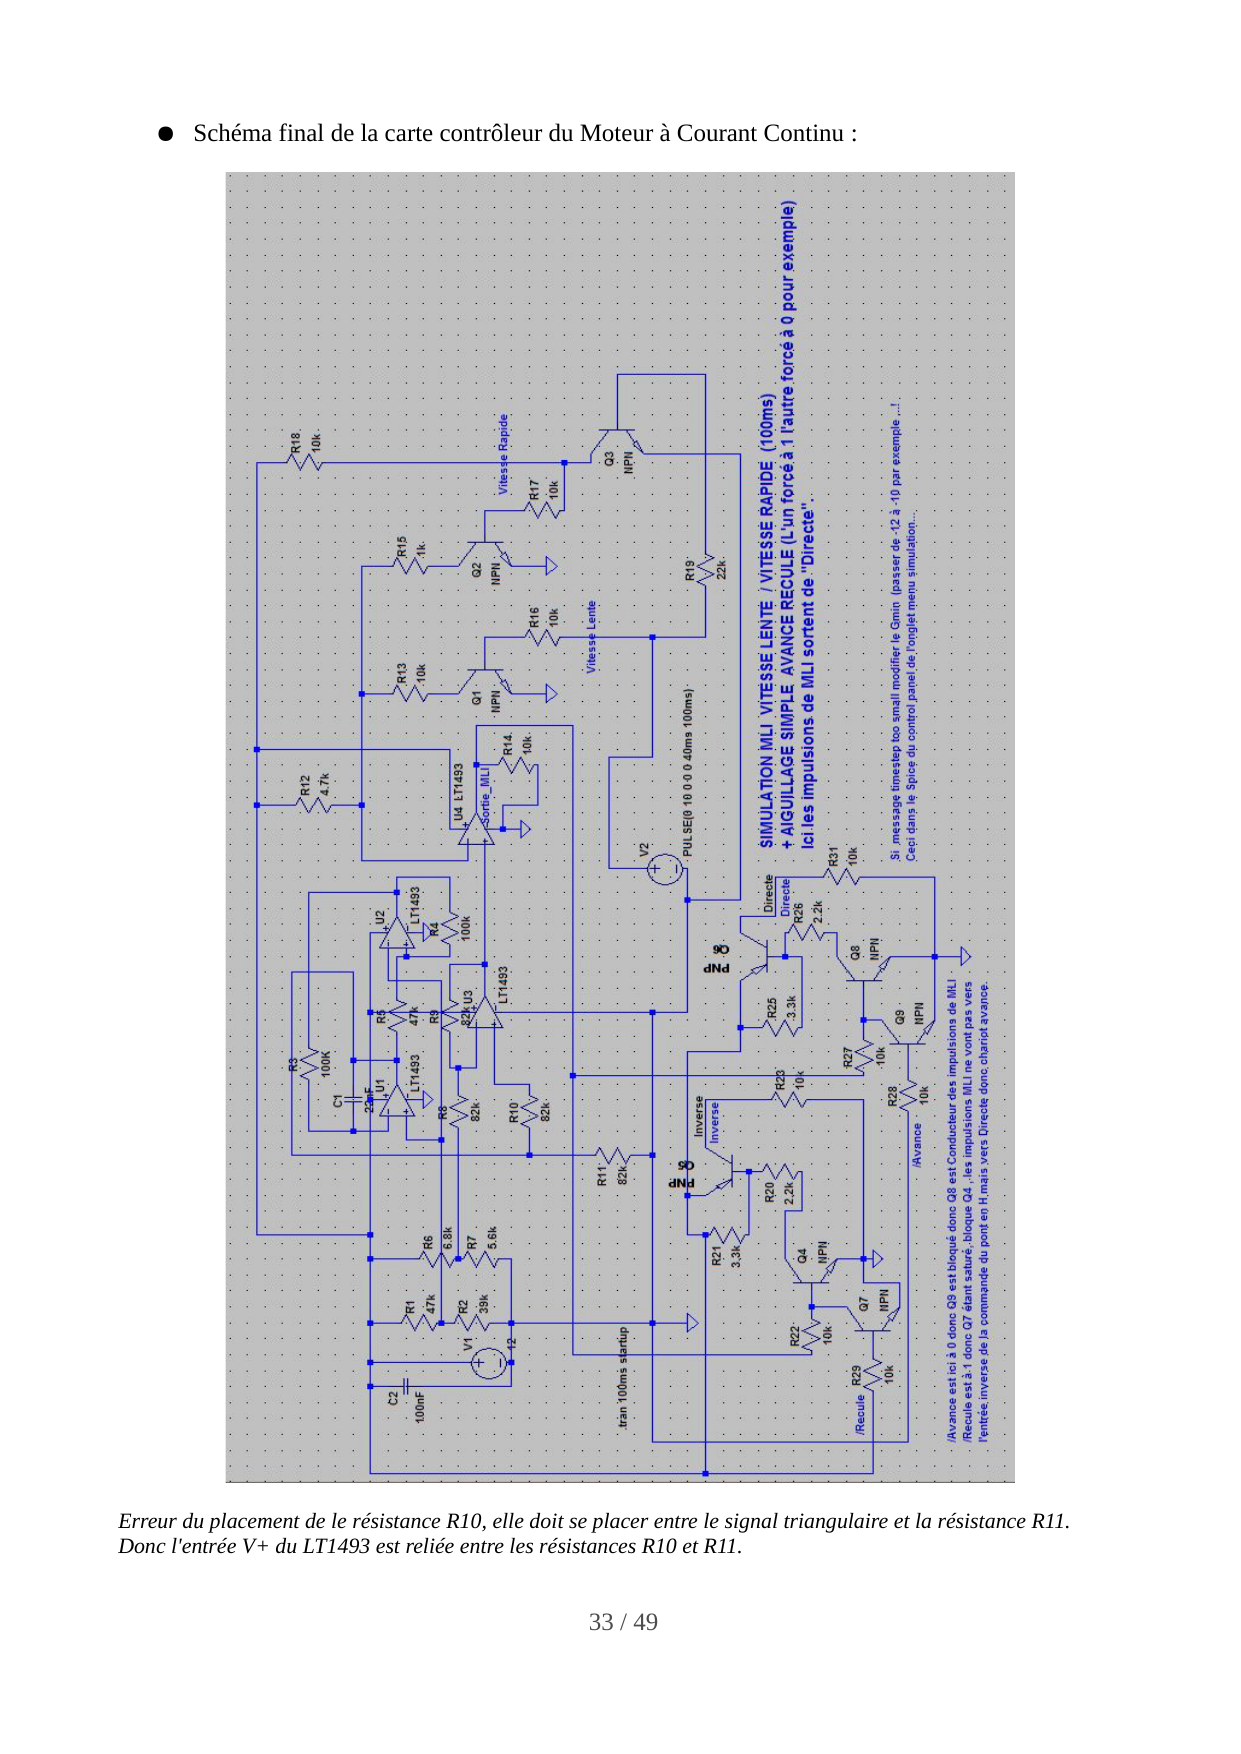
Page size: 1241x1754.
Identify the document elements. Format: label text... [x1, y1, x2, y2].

text Erreur du placement de le résistance R10, elle doit se placer entre le signal triangulaire et la résistance R11. Donc l'entrée V+ du LT1493 est reliée entre les résistances R10 et R11. [118, 1508, 1122, 1559]
list Schéma final de la carte contrôleur du Moteur à Courant Continu : [156, 118, 1122, 147]
picture [225, 172, 1015, 1483]
